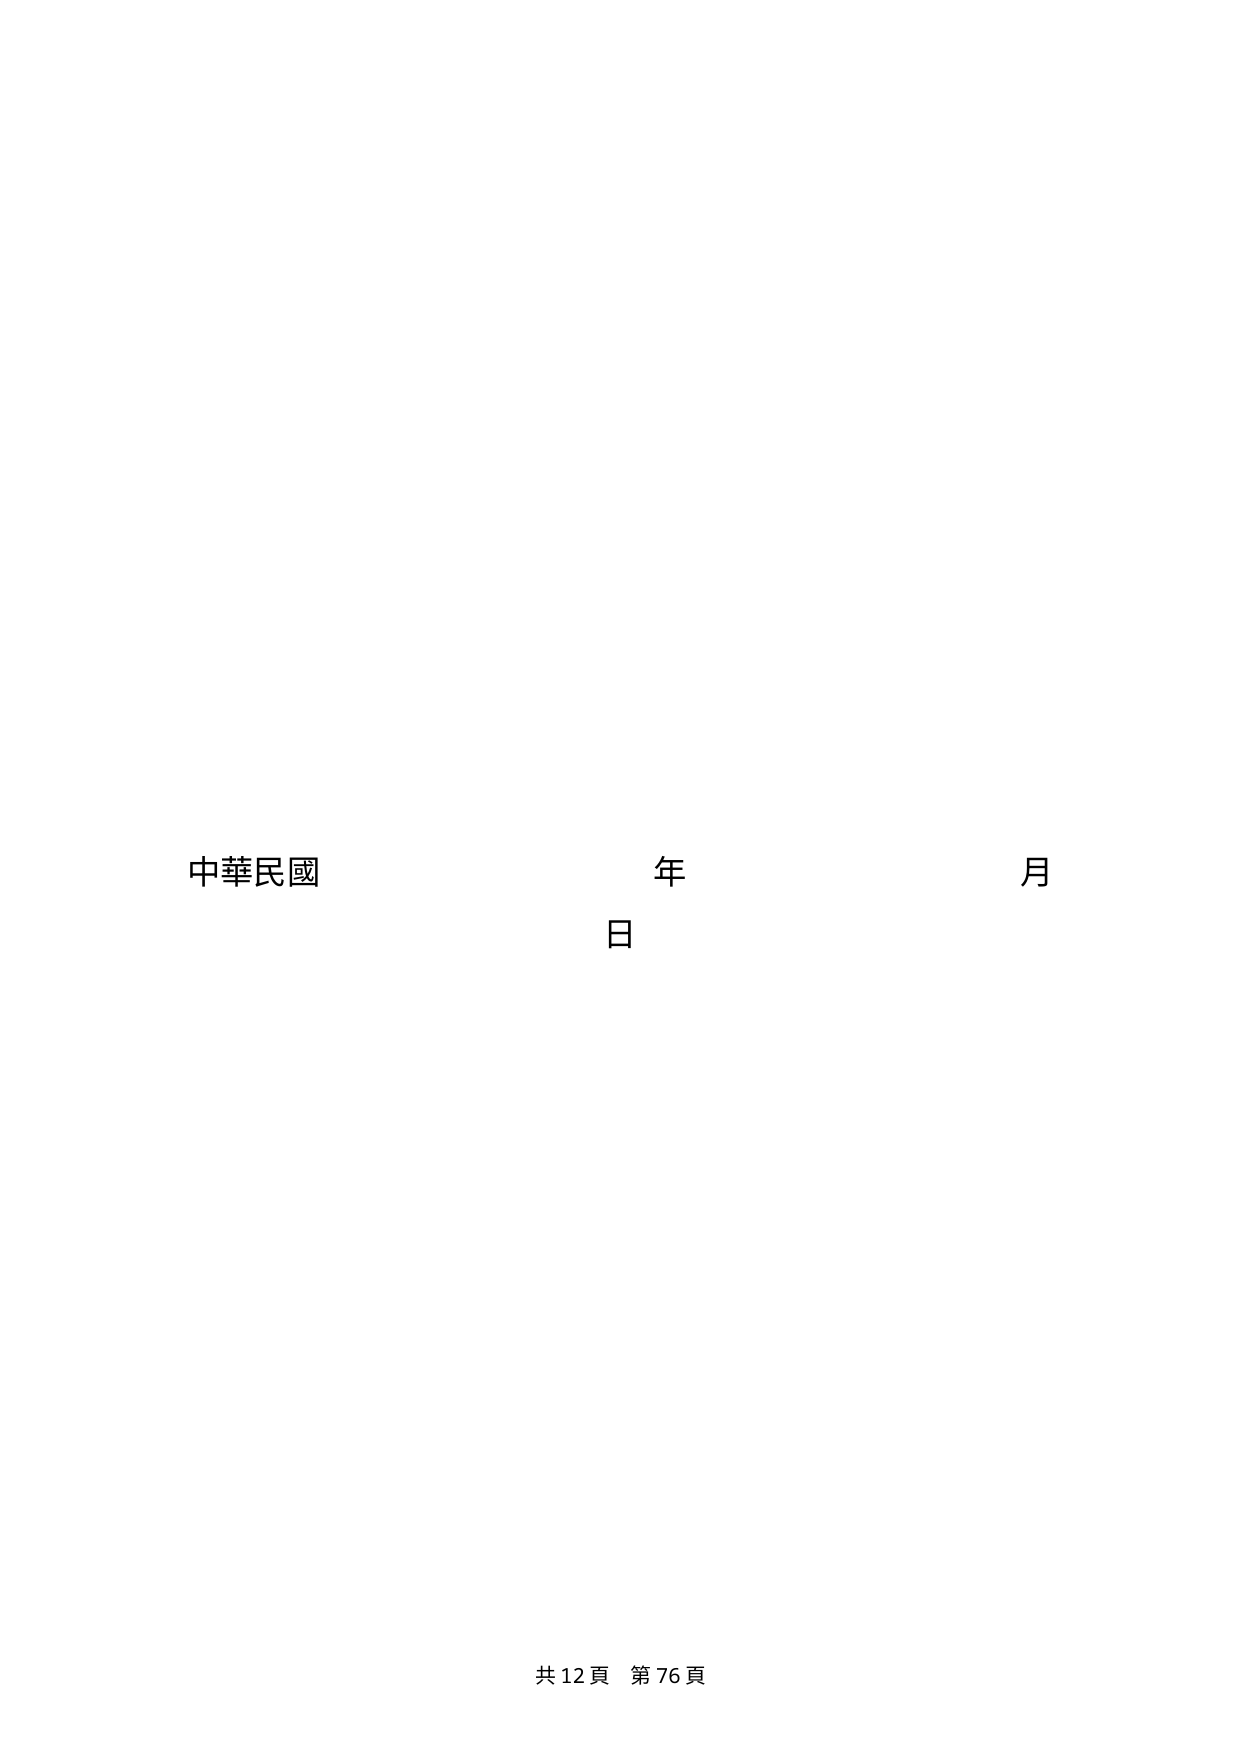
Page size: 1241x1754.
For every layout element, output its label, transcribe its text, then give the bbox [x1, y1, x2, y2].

text 中華民國 年 月 日 [118, 828, 1122, 953]
